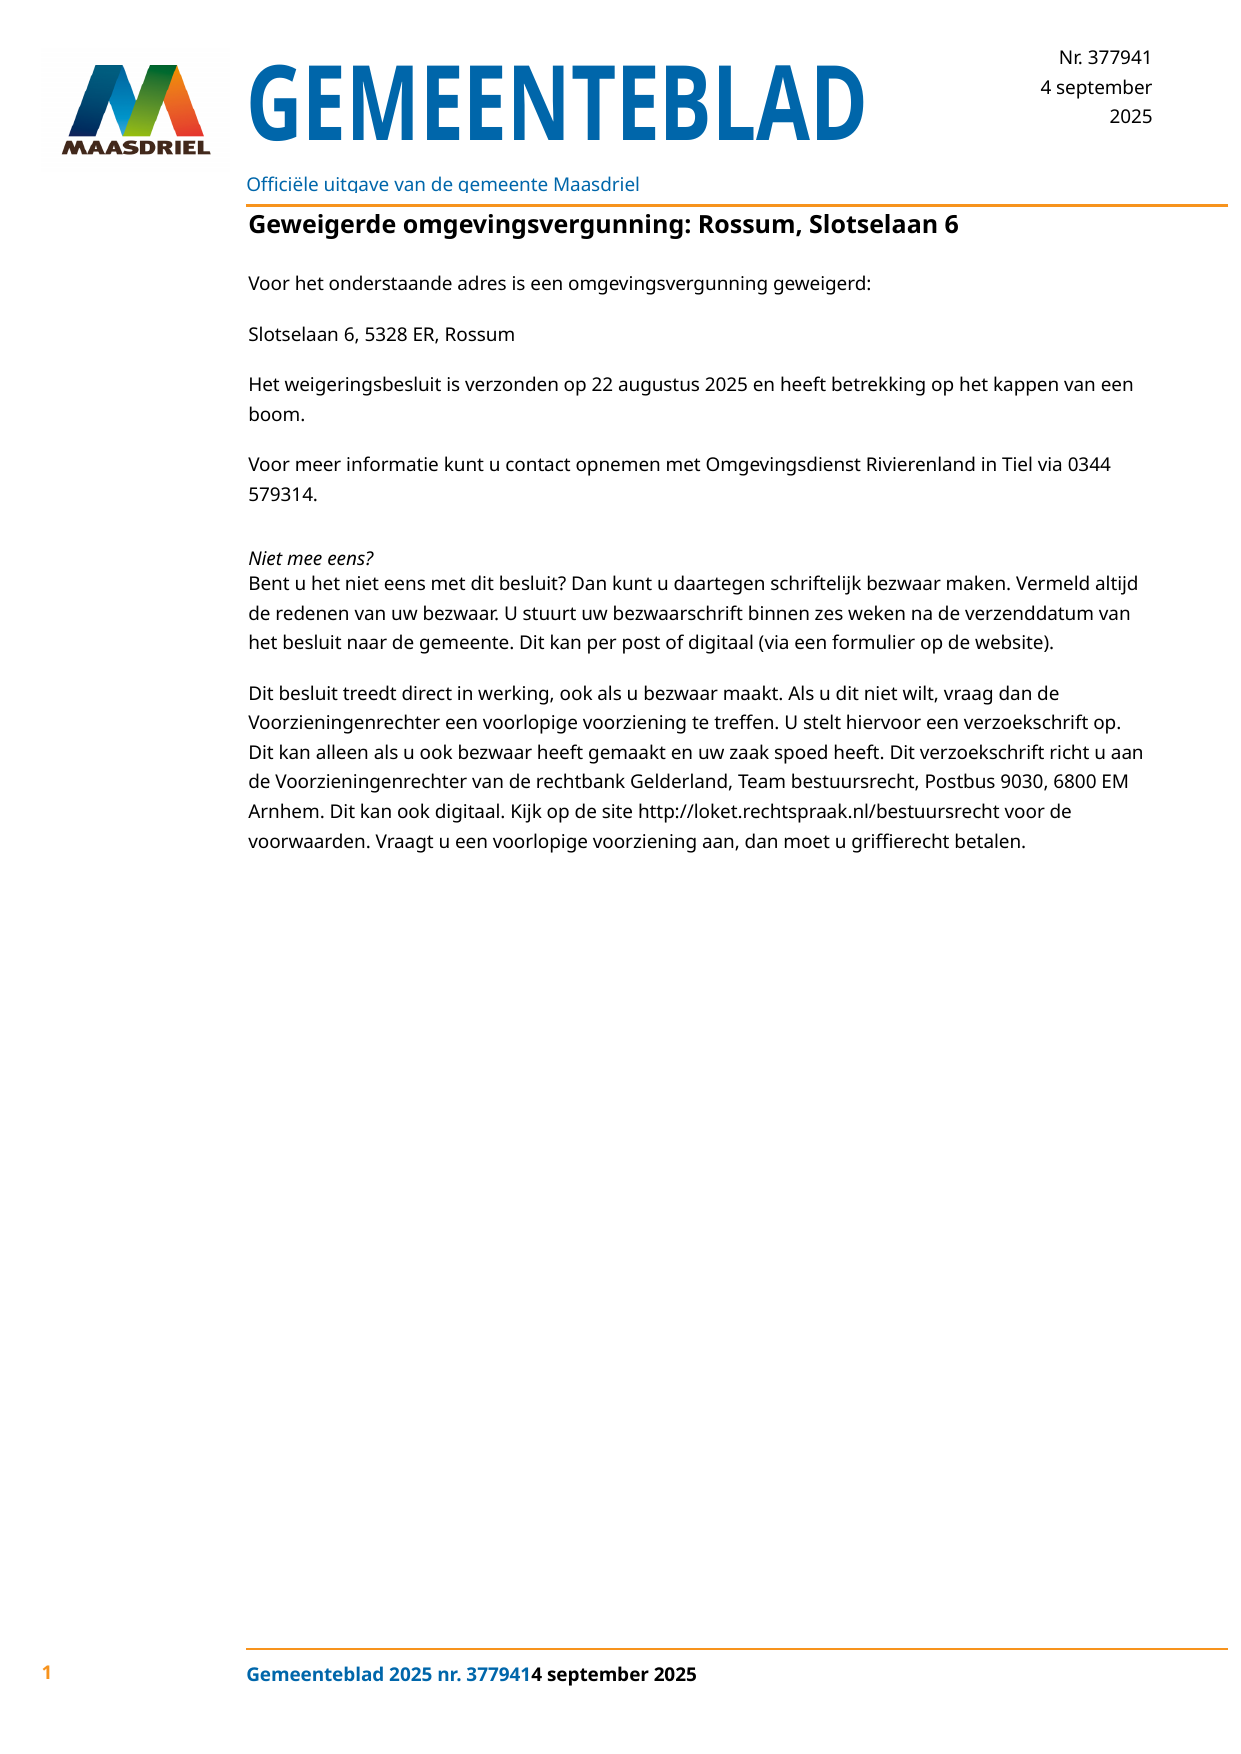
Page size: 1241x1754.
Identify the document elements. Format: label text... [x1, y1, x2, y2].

text Geweigerde omgevingsvergunning: Rossum, Slotselaan 6 [248, 207, 1152, 241]
text Het weigeringsbesluit is verzonden op 22 augustus 2025 en heeft betrekking op het kappen van een boom. [248, 371, 1152, 426]
text Slotselaan 6, 5328 ER, Rossum [248, 321, 1152, 346]
text Bent u het niet eens met dit besluit? Dan kunt u daartegen schriftelijk bezwaar maken. Vermeld altijd de redenen van uw bezwaar. U stuurt uw bezwaarschrift binnen zes weken na de verzenddatum van het besluit naar de gemeente. Dit kan per post of digitaal (via een formulier op de website). [248, 570, 1152, 655]
text Voor het onderstaande adres is een omgevingsvergunning geweigerd: [248, 270, 1152, 296]
text Niet mee eens? [248, 545, 1152, 570]
text Dit besluit treedt direct in werking, ook als u bezwaar maakt. Als u dit niet wilt, vraag dan de Voorzieningenrechter een voorlopige voorziening te treffen. U stelt hiervoor een verzoekschrift op. Dit kan alleen als u ook bezwaar heeft gemaakt en uw zaak spoed heeft. Dit verzoekschrift richt u aan de Voorzieningenrechter van de rechtbank Gelderland, Team bestuursrecht, Postbus 9030, 6800 EM Arnhem. Dit kan ook digitaal. Kijk op de site http://loket.rechtspraak.nl/bestuursrecht voor de voorwaarden. Vraagt u een voorlopige voorziening aan, dan moet u griffierecht betalen. [248, 680, 1152, 854]
text Voor meer informatie kunt u contact opnemen met Omgevingsdienst Rivierenland in Tiel via 0344 579314. [248, 451, 1152, 506]
picture [41, 47, 231, 172]
